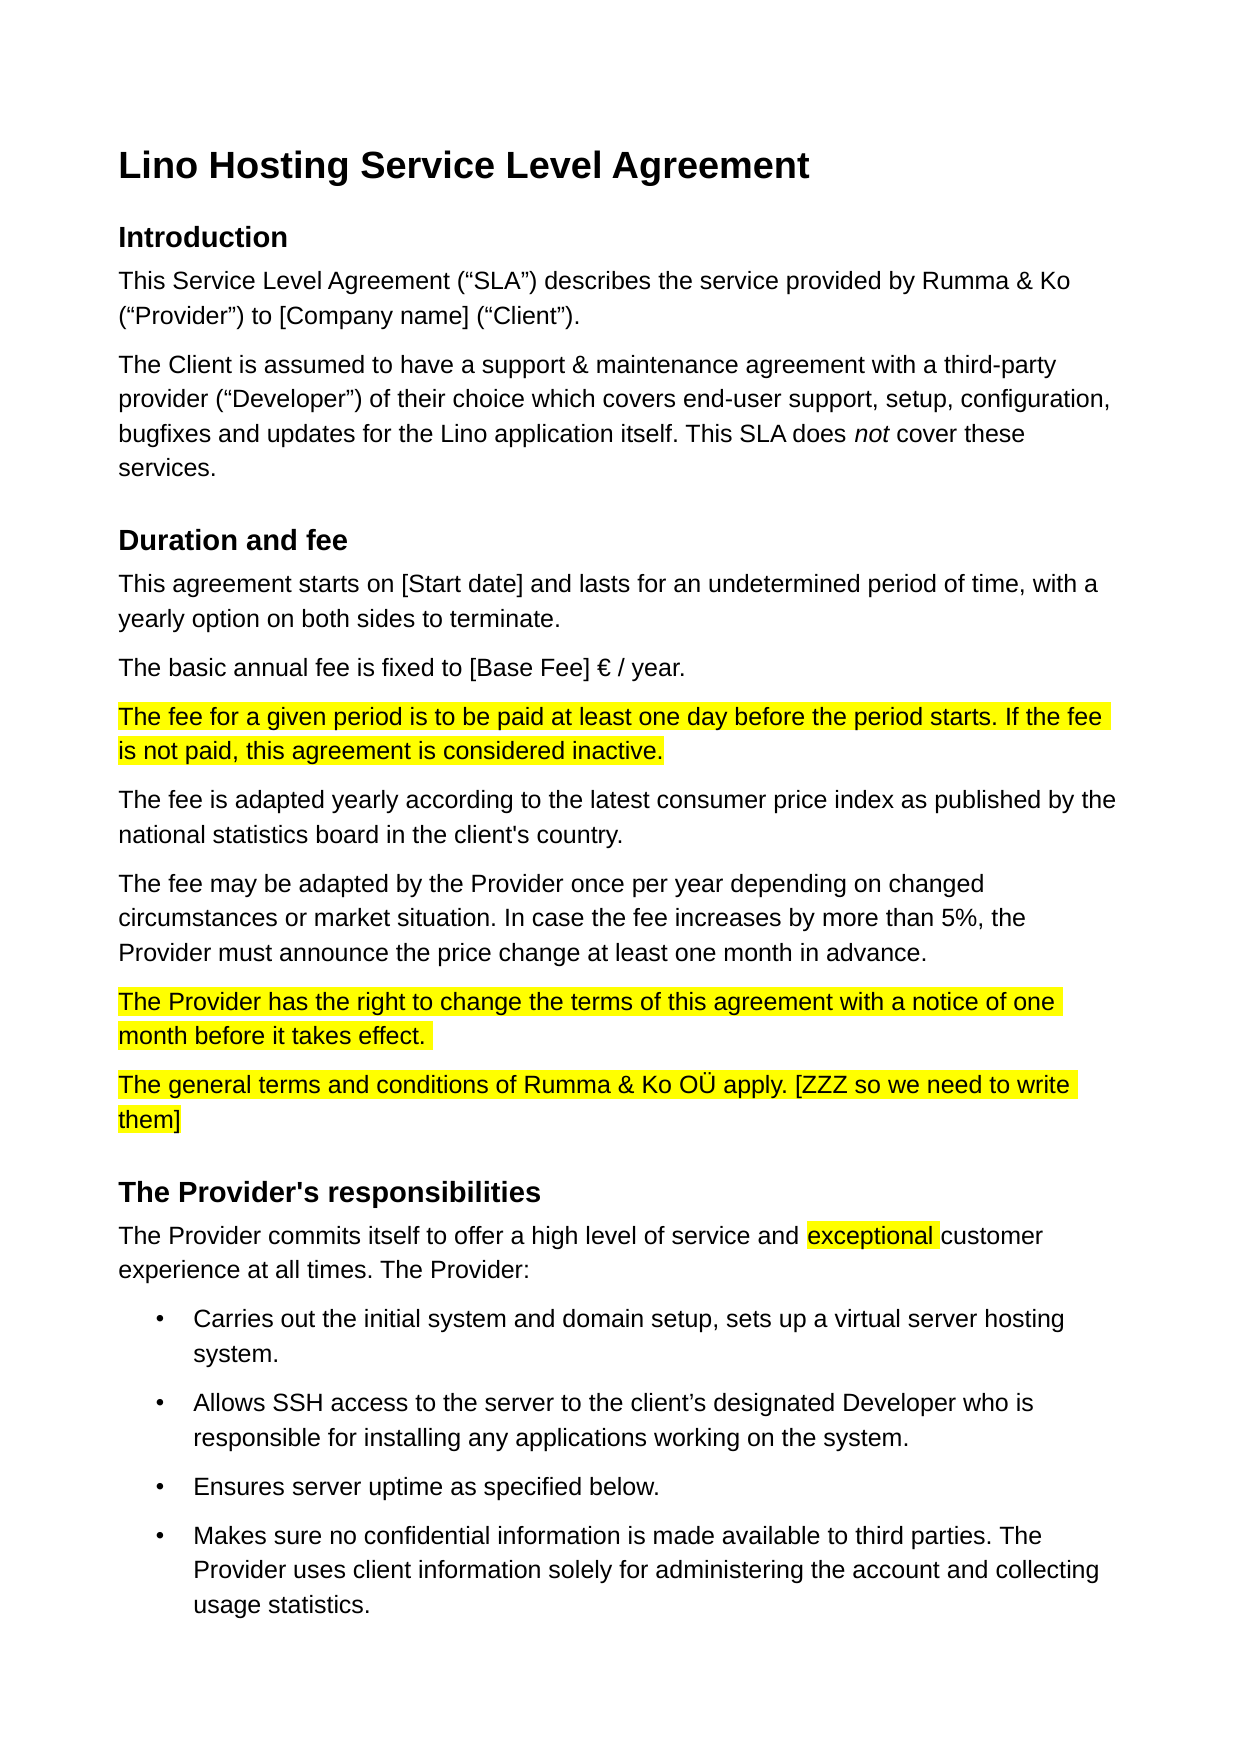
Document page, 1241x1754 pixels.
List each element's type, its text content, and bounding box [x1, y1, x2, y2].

text The Provider commits itself to offer a high level of service and exceptional customer experience at all times. The Provider: [118, 1221, 1122, 1284]
list Makes sure no confidential information is made available to third parties. The Provider uses client information solely for administering the account and collecting usage statistics. [156, 1521, 1122, 1618]
list Allows SSH access to the server to the client’s designated Developer who is responsible for installing any applications working on the system. [156, 1388, 1122, 1451]
subtitle Lino Hosting Service Level Agreement [118, 143, 1122, 187]
list Carries out the initial system and domain setup, sets up a virtual server hosting system. [156, 1304, 1122, 1368]
subtitle The Provider's responsibilities [118, 1175, 1122, 1208]
text This agreement starts on [Start date] and lasts for an undetermined period of time, with a yearly option on both sides to terminate. [118, 569, 1122, 632]
subtitle Duration and fee [118, 523, 1122, 557]
text The Client is assumed to have a support & maintenance agreement with a third-party provider (“Developer”) of their choice which covers end-user support, setup, configuration, bugfixes and updates for the Lino application itself. This SLA does not cover these services. [118, 350, 1122, 482]
text The fee for a given period is to be paid at least one day before the period starts. If the fee is not paid, this agreement is considered inactive. [118, 702, 1122, 765]
text The Provider has the right to change the terms of this agreement with a notice of one month before it takes effect. [118, 987, 1122, 1050]
text The general terms and conditions of Rumma & Ko OÜ apply. [ZZZ so we need to write them] [118, 1070, 1122, 1133]
subtitle Introduction [118, 220, 1122, 254]
text The basic annual fee is fixed to [Base Fee] € / year. [118, 653, 1122, 681]
text The fee is adapted yearly according to the latest consumer price index as published by the national statistics board in the client's country. [118, 785, 1122, 848]
text The fee may be adapted by the Provider once per year depending on changed circumstances or market situation. In case the fee increases by more than 5%, the Provider must announce the price change at least one month in advance. [118, 869, 1122, 966]
list Ensures server uptime as specified below. [156, 1472, 1122, 1500]
text This Service Level Agreement (“SLA”) describes the service provided by Rumma & Ko (“Provider”) to [Company name] (“Client”). [118, 266, 1122, 329]
